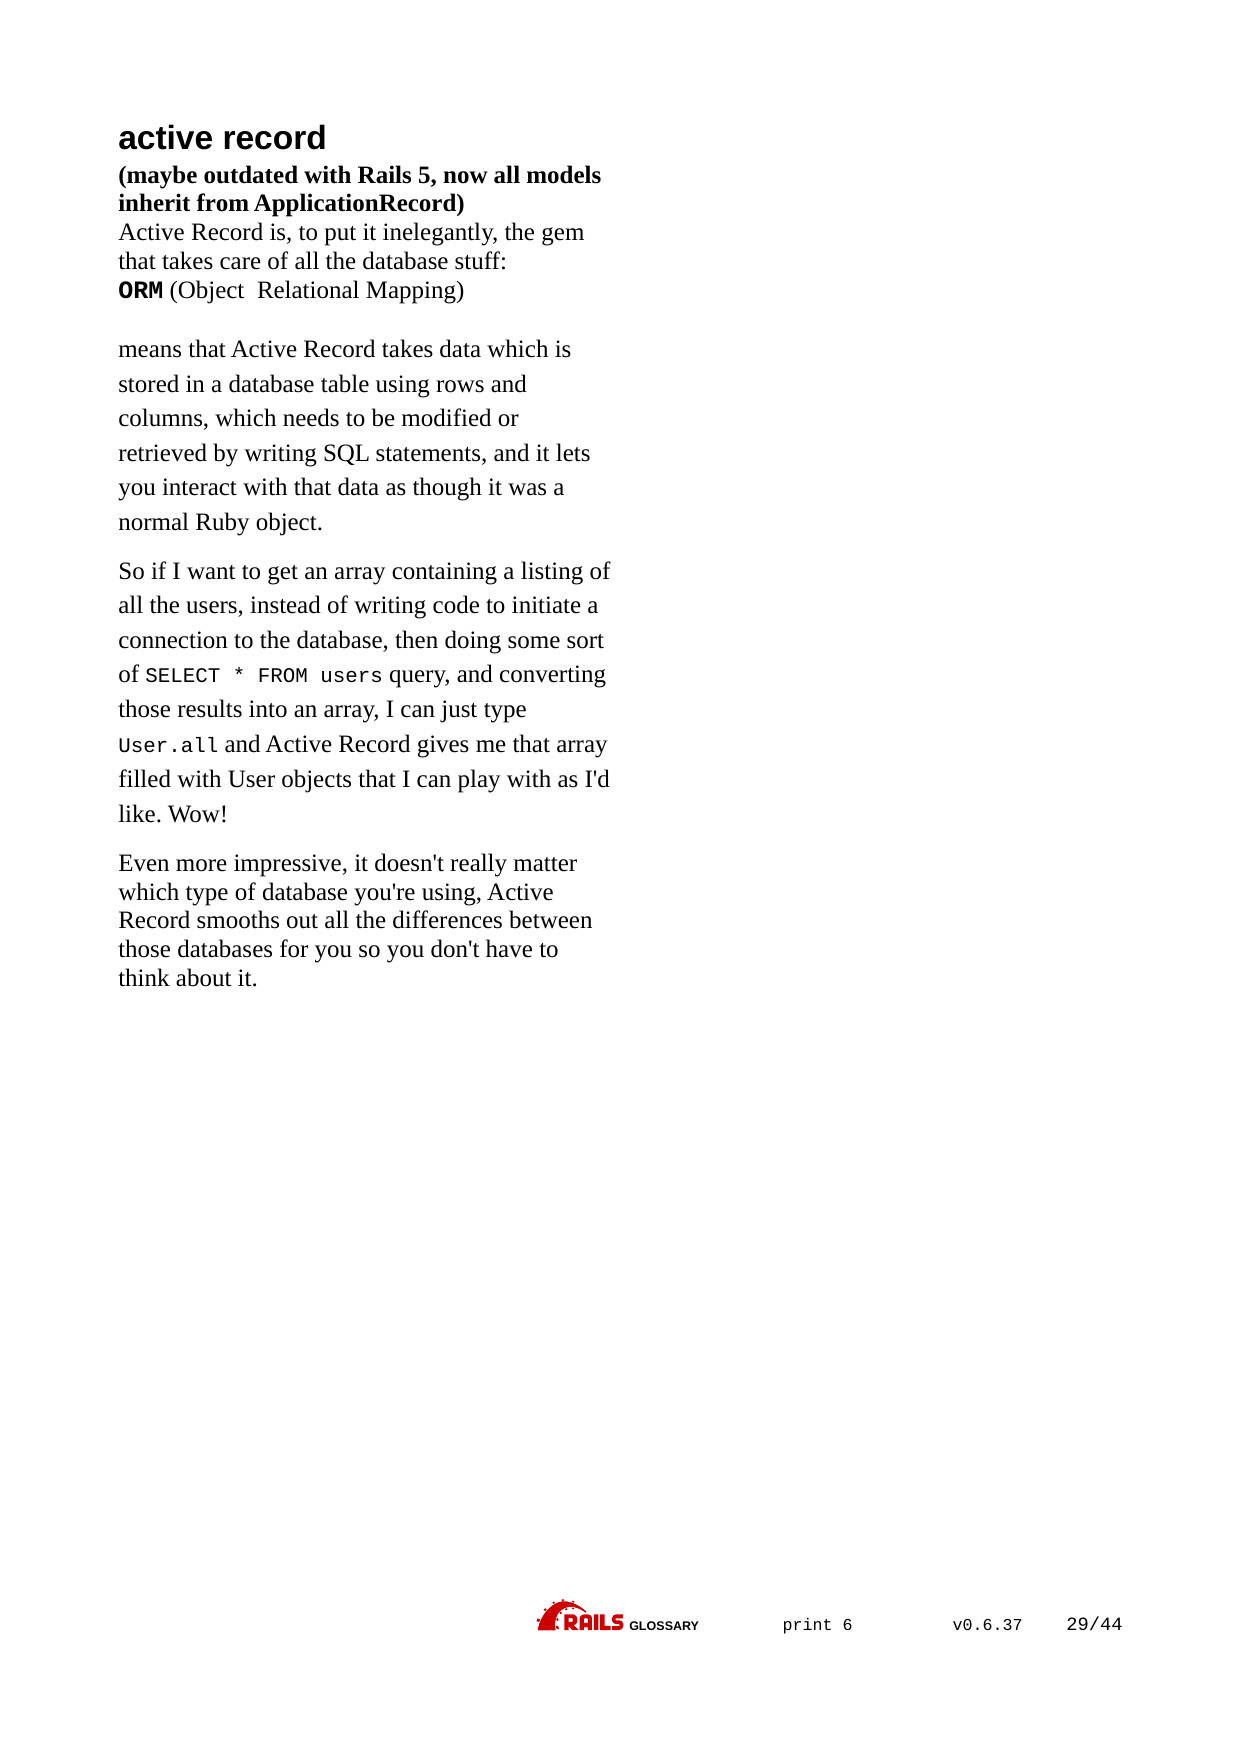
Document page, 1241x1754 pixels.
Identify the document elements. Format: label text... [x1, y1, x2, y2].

text Active Record is, to put it inelegantly, the gem that takes care of all the database stuff: [118, 217, 611, 275]
text means that Active Record takes data which is stored in a database table using rows and columns, which needs to be modified or retrieved by writing SQL statements, and it lets you interact with that data as though it was a normal Ruby object. [118, 334, 611, 535]
text (maybe outdated with Rails 5, now all models inherit from ApplicationRecord) [118, 160, 611, 217]
text So if I want to get an array containing a listing of all the users, instead of writing code to initiate a connection to the database, then doing some sort of SELECT * FROM users query, and converting those results into an array, I can just type User.all and Active Record gives me that array filled with User objects that I can play with as I'd like. Wow! [118, 556, 611, 827]
subtitle active record [118, 118, 611, 157]
text Even more impressive, it doesn't really matter which type of database you're using, Active Record smooths out all the differences between those databases for you so you don't have to think about it. [118, 848, 611, 992]
text ORM (Object Relational Mapping) [118, 275, 611, 306]
